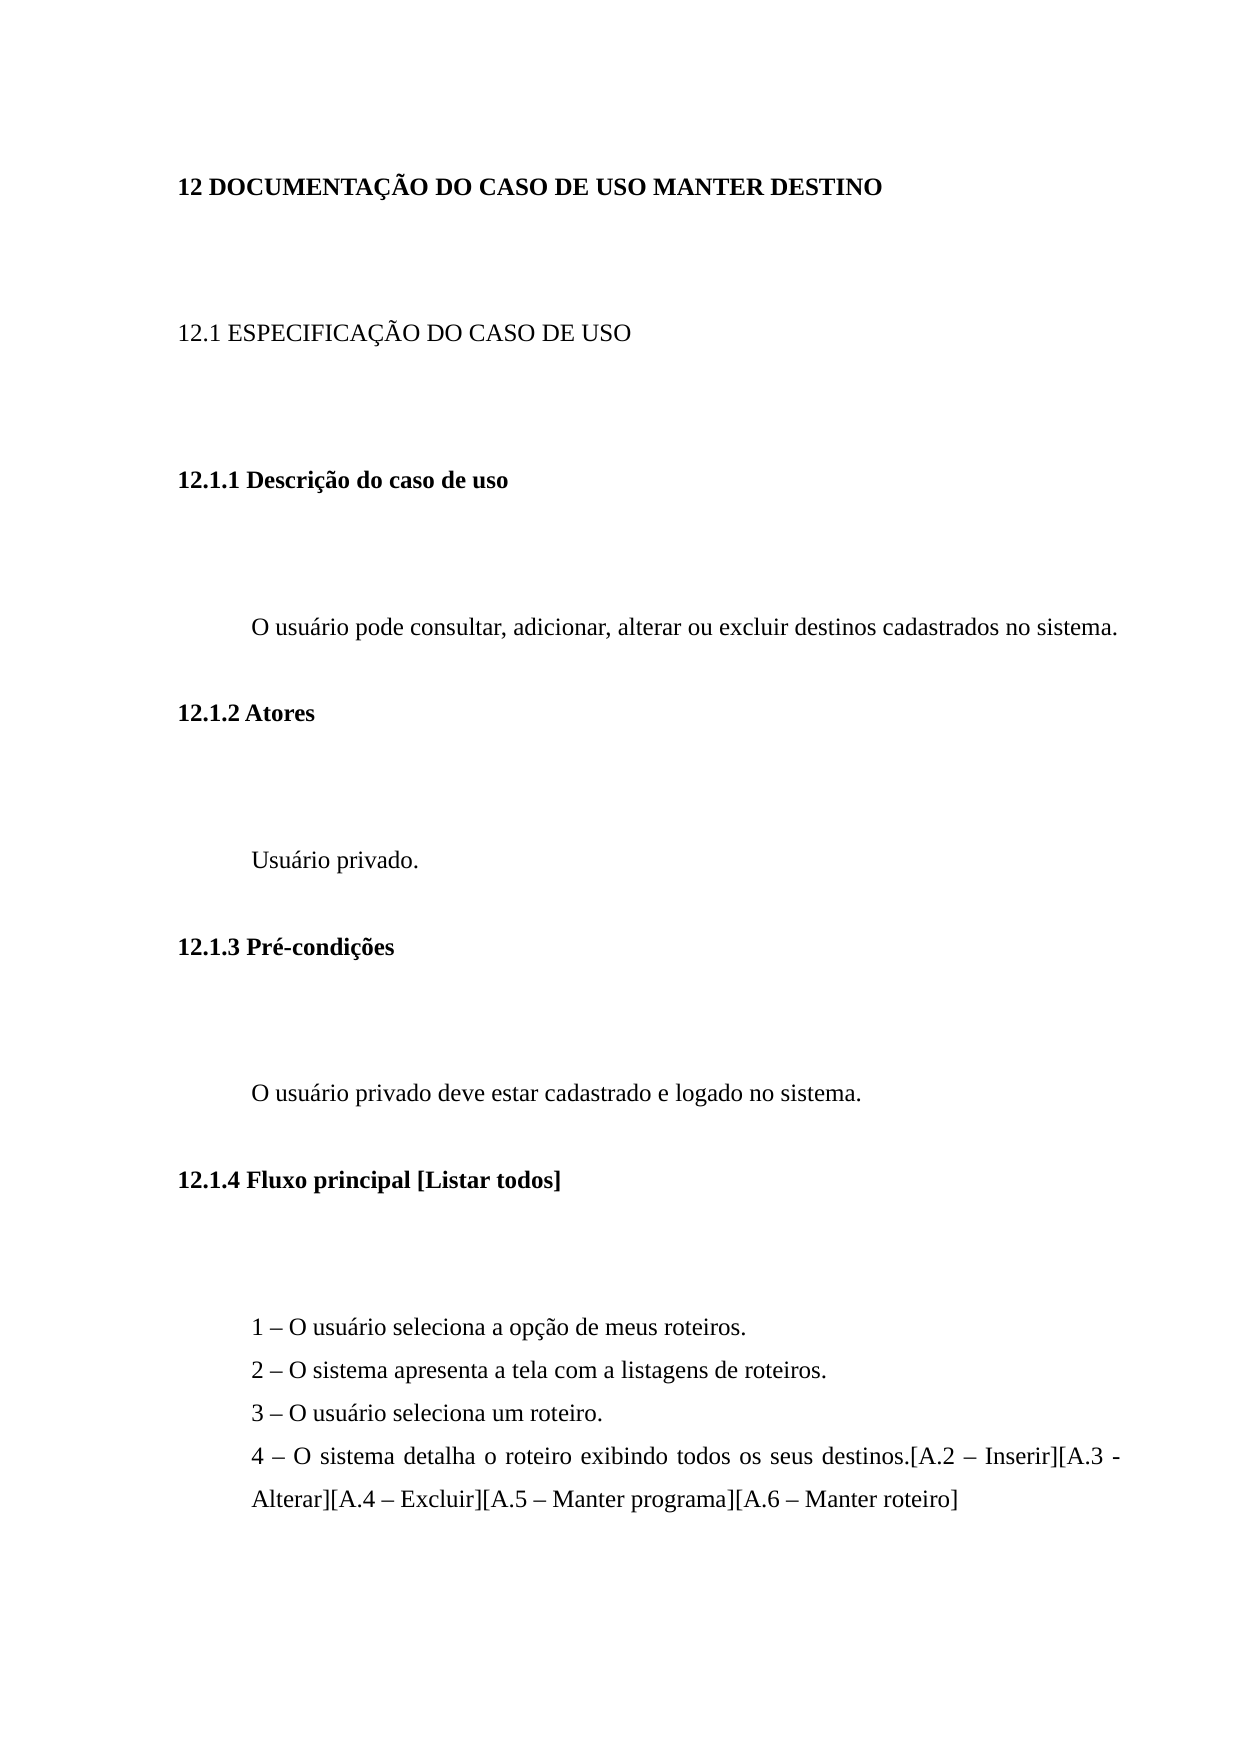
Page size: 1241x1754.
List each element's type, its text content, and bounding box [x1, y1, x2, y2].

subtitle Fluxo principal [Listar todos] [177, 1165, 1122, 1193]
text 1 – O usuário seleciona a opção de meus roteiros. [251, 1312, 1122, 1340]
subtitle Especificação do caso de uso [177, 318, 1122, 347]
text O usuário privado deve estar cadastrado e logado no sistema. [177, 1078, 1122, 1107]
text O usuário pode consultar, adicionar, alterar ou excluir destinos cadastrados no sistema. [177, 612, 1122, 641]
subtitle Documentação do caso de uso manter destino [177, 172, 945, 200]
text 3 – O usuário seleciona um roteiro. [251, 1398, 1122, 1427]
subtitle Pré-condições [177, 932, 1122, 960]
subtitle Atores [177, 698, 1122, 727]
text 4 – O sistema detalha o roteiro exibindo todos os seus destinos.[A.2 – Inserir][A.3 - Alterar][A.4 – Excluir][A.5 – Manter programa][A.6 – Manter roteiro] [251, 1441, 1122, 1513]
text Usuário privado. [177, 845, 1122, 874]
subtitle Descrição do caso de uso [177, 465, 1122, 494]
text 2 – O sistema apresenta a tela com a listagens de roteiros. [251, 1355, 1122, 1383]
